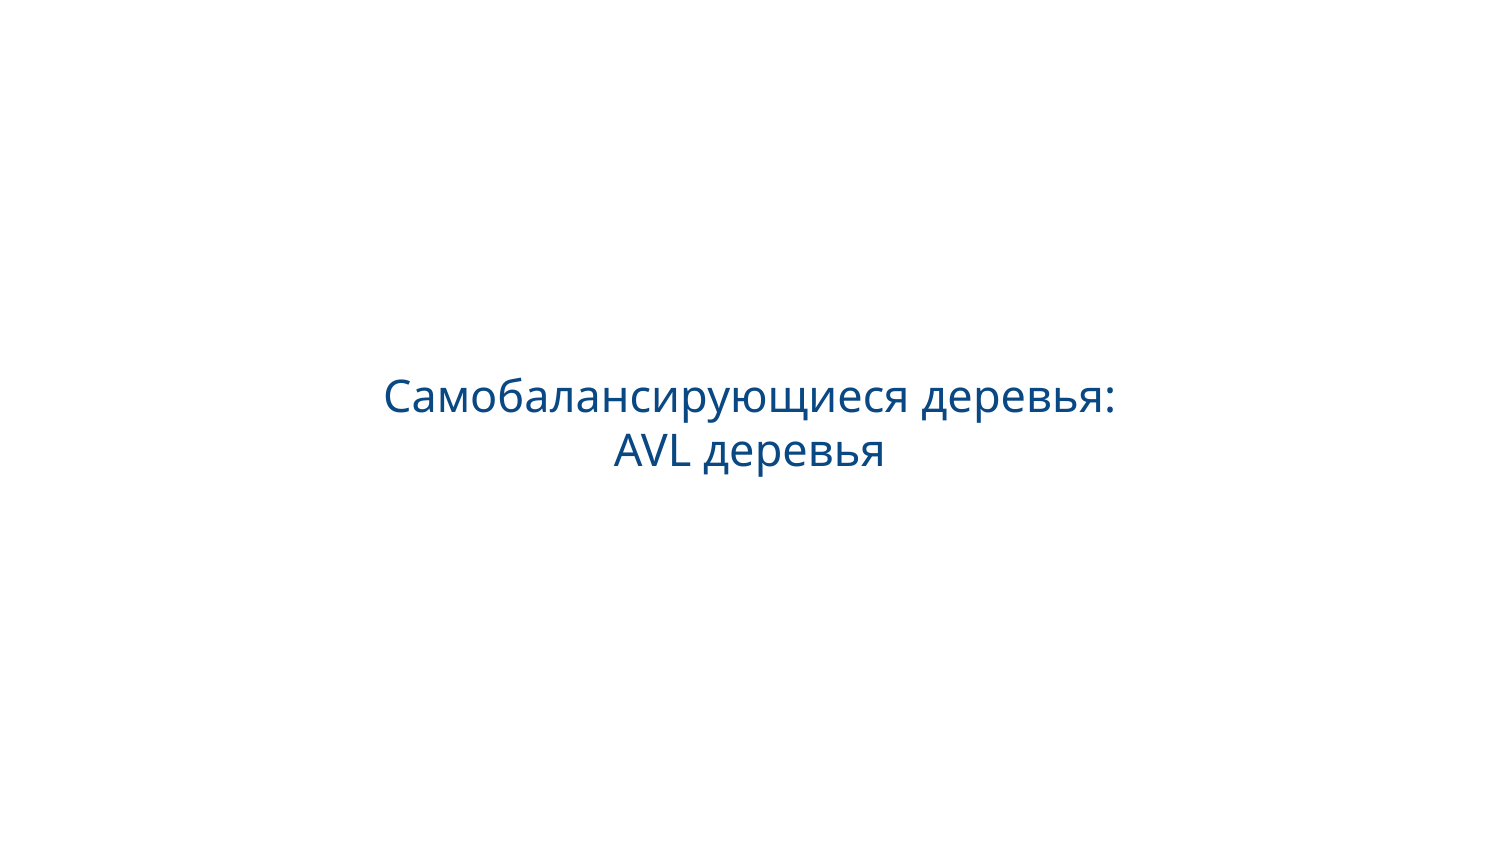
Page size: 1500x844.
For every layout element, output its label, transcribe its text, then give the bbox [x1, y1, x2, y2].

title Самобалансирующиеся деревья: AVL деревья [51, 352, 1449, 491]
